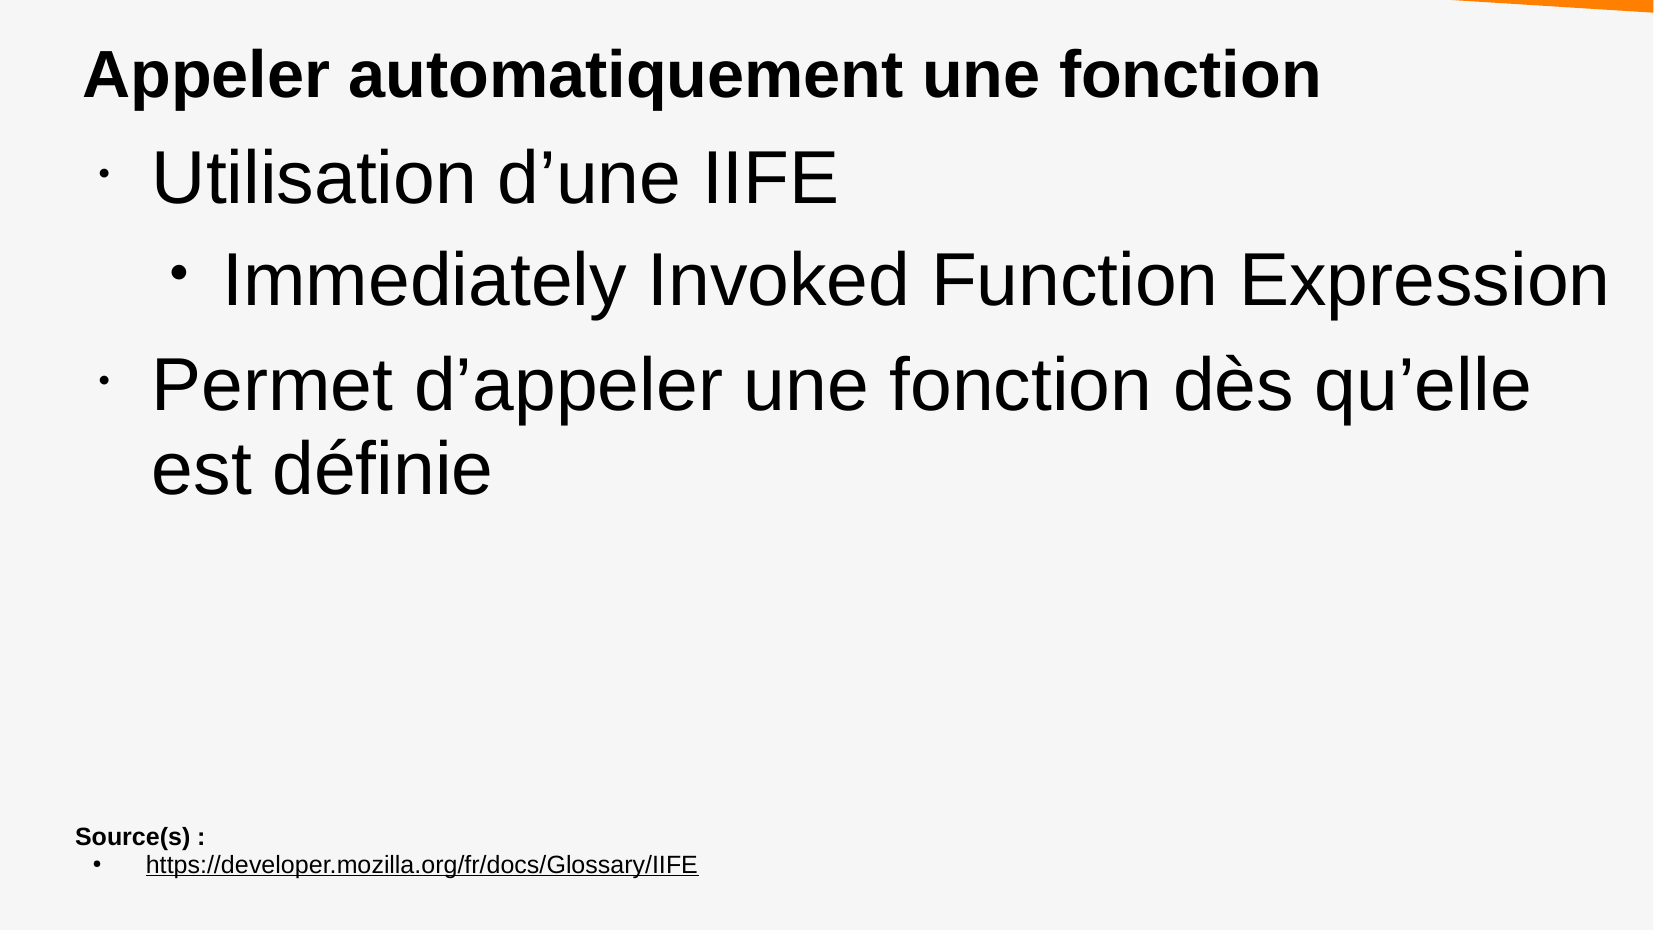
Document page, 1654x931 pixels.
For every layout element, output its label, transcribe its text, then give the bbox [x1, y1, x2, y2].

title Appeler automatiquement une fonction [82, 37, 1571, 114]
text_box Source(s) : https://developer.mozilla.org/fr/docs/Glossary/IIFE [60, 814, 1546, 929]
list Utilisation d’une IIFE Immediately Invoked Function Expression Permet d’appeler une fonction dès qu’elle est définie [80, 135, 1620, 798]
text_box [1451, 0, 1654, 13]
